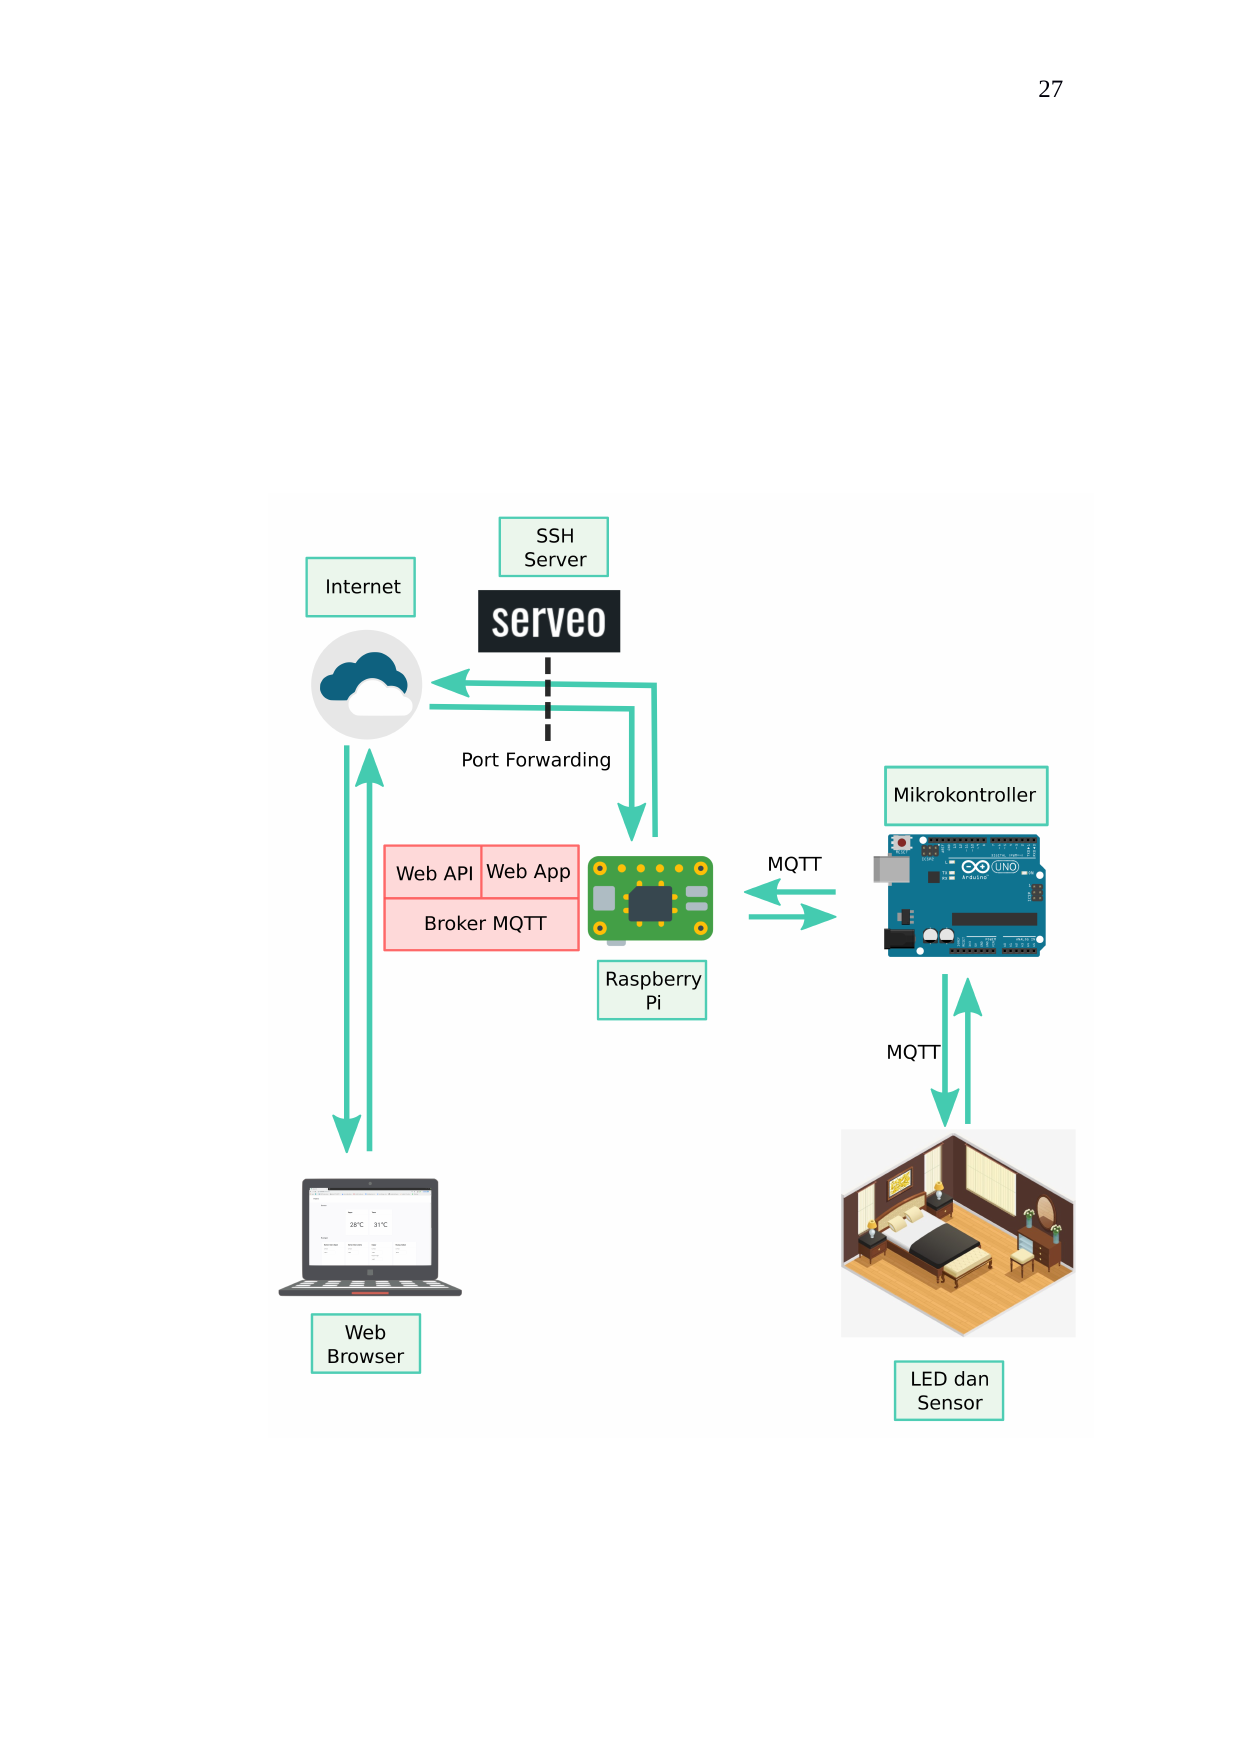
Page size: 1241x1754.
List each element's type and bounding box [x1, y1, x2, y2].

picture [267, 493, 1095, 1438]
